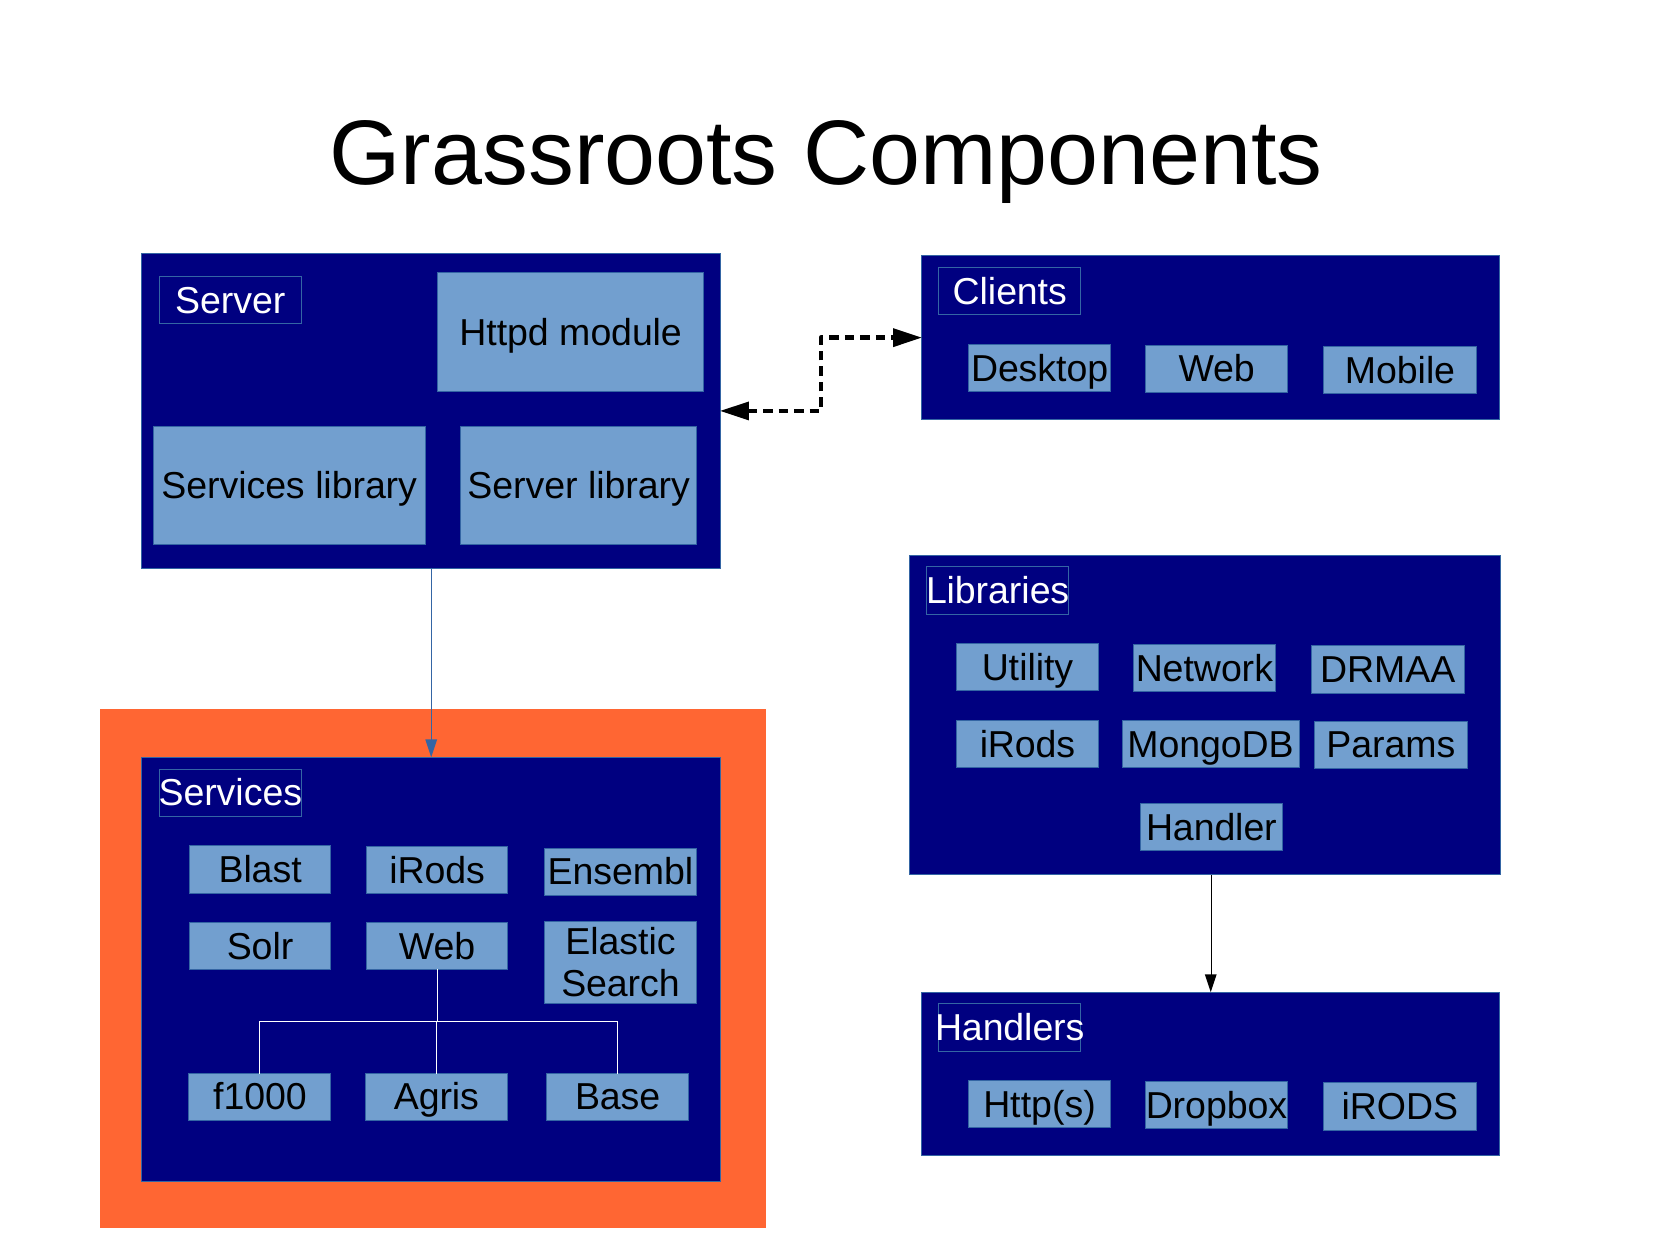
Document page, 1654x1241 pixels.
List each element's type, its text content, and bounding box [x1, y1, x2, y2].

text_box Agris [365, 1073, 508, 1121]
text_box Httpd module [437, 272, 704, 392]
text_box iRods [366, 846, 508, 894]
text_box [909, 555, 1501, 875]
text_box Services library [153, 426, 426, 545]
text_box Network [1133, 644, 1276, 692]
text_box Handlers [938, 1003, 1081, 1052]
text_box Services [159, 769, 302, 817]
text_box f1000 [188, 1073, 331, 1121]
text_box Mobile [1323, 346, 1477, 394]
text_box Ensembl [544, 848, 697, 896]
text_box Web [366, 922, 508, 970]
text_box [921, 255, 1500, 420]
text_box [99, 708, 767, 1229]
text_box MongoDB [1122, 720, 1300, 768]
text_box Base [546, 1073, 689, 1121]
text_box Clients [938, 267, 1081, 315]
text_box Elastic Search [544, 921, 697, 1004]
title Grassroots Components [82, 49, 1571, 257]
text_box iRods [956, 720, 1099, 768]
text_box Blast [189, 845, 331, 894]
text_box Solr [189, 922, 331, 970]
text_box Handler [1140, 803, 1283, 851]
text_box Desktop [968, 344, 1111, 392]
text_box Web [1145, 345, 1288, 393]
text_box Server library [460, 426, 697, 545]
text_box DRMAA [1311, 645, 1465, 694]
text_box Libraries [926, 566, 1069, 615]
text_box Params [1314, 721, 1468, 769]
text_box Dropbox [1145, 1081, 1288, 1129]
text_box Http(s) [968, 1080, 1111, 1128]
text_box Server [159, 276, 302, 324]
text_box iRODS [1323, 1082, 1477, 1131]
text_box Utility [956, 643, 1099, 691]
text_box [921, 992, 1500, 1156]
text_box [141, 253, 721, 569]
